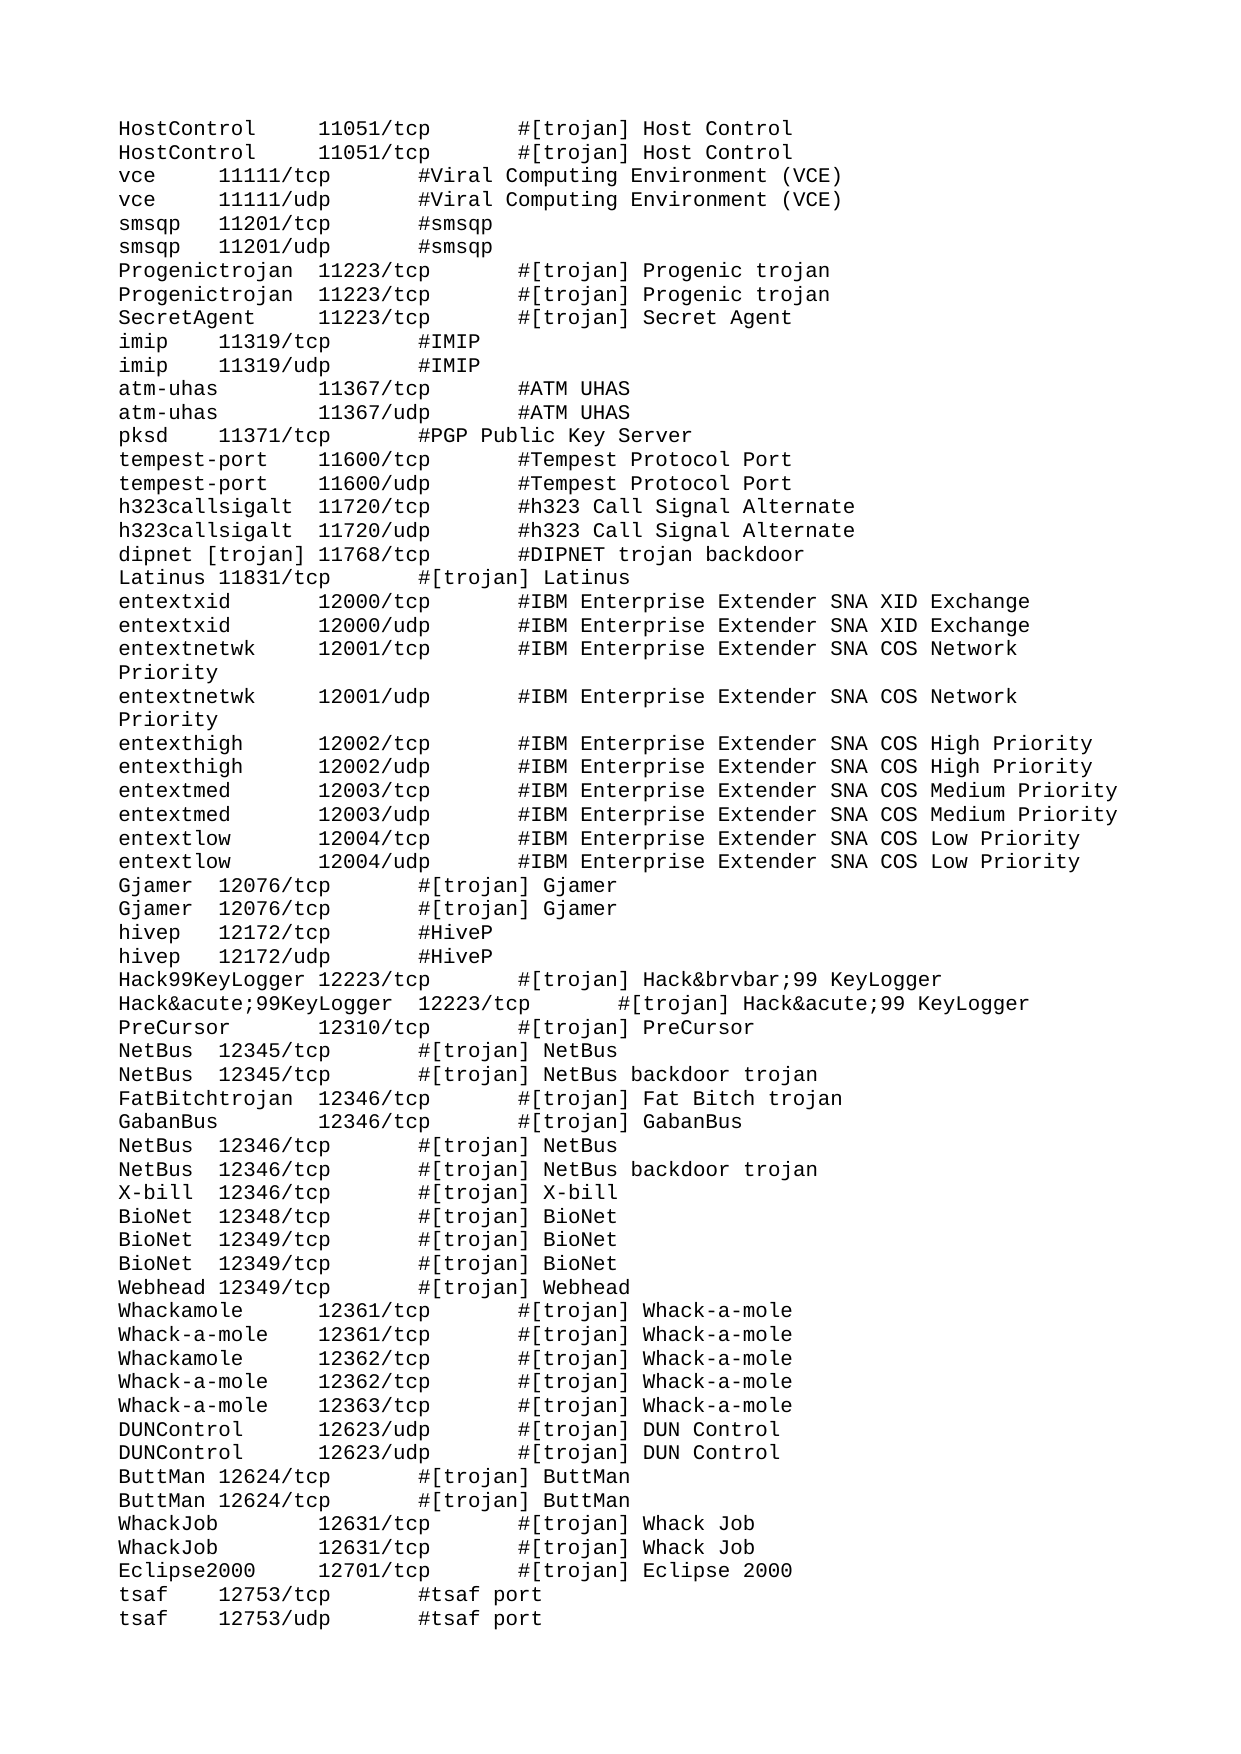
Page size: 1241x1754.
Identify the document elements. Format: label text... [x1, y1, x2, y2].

text entexthigh 12002/udp #IBM Enterprise Extender SNA COS High Priority [118, 757, 1122, 780]
text BioNet 12348/tcp #[trojan] BioNet [118, 1206, 1122, 1229]
text vce 11111/udp #Viral Computing Environment (VCE) [118, 189, 1122, 213]
text Whack-a-mole 12363/tcp #[trojan] Whack-a-mole [118, 1395, 1122, 1419]
text X-bill 12346/tcp #[trojan] X-bill [118, 1182, 1122, 1206]
text NetBus 12345/tcp #[trojan] NetBus [118, 1040, 1122, 1064]
text BioNet 12349/tcp #[trojan] BioNet [118, 1253, 1122, 1277]
text WhackJob 12631/tcp #[trojan] Whack Job [118, 1537, 1122, 1561]
text Gjamer 12076/tcp #[trojan] Gjamer [118, 898, 1122, 922]
text Webhead 12349/tcp #[trojan] Webhead [118, 1277, 1122, 1300]
text DUNControl 12623/udp #[trojan] DUN Control [118, 1442, 1122, 1466]
text ButtMan 12624/tcp #[trojan] ButtMan [118, 1466, 1122, 1489]
text tsaf 12753/tcp #tsaf port [118, 1584, 1122, 1608]
text NetBus 12345/tcp #[trojan] NetBus backdoor trojan [118, 1064, 1122, 1088]
text entextlow 12004/udp #IBM Enterprise Extender SNA COS Low Priority [118, 851, 1122, 875]
text GabanBus 12346/tcp #[trojan] GabanBus [118, 1111, 1122, 1135]
text hivep 12172/tcp #HiveP [118, 922, 1122, 946]
text Progenictrojan 11223/tcp #[trojan] Progenic trojan [118, 260, 1122, 284]
text tsaf 12753/udp #tsaf port [118, 1608, 1122, 1631]
text Latinus 11831/tcp #[trojan] Latinus [118, 567, 1122, 591]
text entextnetwk 12001/tcp #IBM Enterprise Extender SNA COS Network Priority [118, 638, 1122, 686]
text NetBus 12346/tcp #[trojan] NetBus [118, 1135, 1122, 1158]
text imip 11319/udp #IMIP [118, 354, 1122, 378]
text atm-uhas 11367/udp #ATM UHAS [118, 402, 1122, 426]
text NetBus 12346/tcp #[trojan] NetBus backdoor trojan [118, 1158, 1122, 1182]
text Hack99KeyLogger 12223/tcp #[trojan] Hack&brvbar;99 KeyLogger [118, 969, 1122, 993]
text BioNet 12349/tcp #[trojan] BioNet [118, 1229, 1122, 1253]
text dipnet [trojan] 11768/tcp #DIPNET trojan backdoor [118, 544, 1122, 567]
text h323callsigalt 11720/udp #h323 Call Signal Alternate [118, 520, 1122, 544]
text smsqp 11201/udp #smsqp [118, 236, 1122, 260]
text Whack-a-mole 12362/tcp #[trojan] Whack-a-mole [118, 1371, 1122, 1395]
text hivep 12172/udp #HiveP [118, 946, 1122, 969]
text Whackamole 12361/tcp #[trojan] Whack-a-mole [118, 1300, 1122, 1324]
text FatBitchtrojan 12346/tcp #[trojan] Fat Bitch trojan [118, 1088, 1122, 1111]
text entextmed 12003/tcp #IBM Enterprise Extender SNA COS Medium Priority [118, 780, 1122, 804]
text entextxid 12000/tcp #IBM Enterprise Extender SNA XID Exchange [118, 591, 1122, 615]
text entexthigh 12002/tcp #IBM Enterprise Extender SNA COS High Priority [118, 733, 1122, 757]
text pksd 11371/tcp #PGP Public Key Server [118, 426, 1122, 449]
text Whackamole 12362/tcp #[trojan] Whack-a-mole [118, 1348, 1122, 1371]
text entextmed 12003/udp #IBM Enterprise Extender SNA COS Medium Priority [118, 804, 1122, 827]
text DUNControl 12623/udp #[trojan] DUN Control [118, 1419, 1122, 1442]
text Progenictrojan 11223/tcp #[trojan] Progenic trojan [118, 284, 1122, 307]
text entextlow 12004/tcp #IBM Enterprise Extender SNA COS Low Priority [118, 827, 1122, 851]
text tempest-port 11600/tcp #Tempest Protocol Port [118, 449, 1122, 473]
text atm-uhas 11367/tcp #ATM UHAS [118, 378, 1122, 402]
text entextxid 12000/udp #IBM Enterprise Extender SNA XID Exchange [118, 615, 1122, 638]
text imip 11319/tcp #IMIP [118, 331, 1122, 354]
text PreCursor 12310/tcp #[trojan] PreCursor [118, 1017, 1122, 1040]
text Gjamer 12076/tcp #[trojan] Gjamer [118, 875, 1122, 898]
text Hack&acute;99KeyLogger 12223/tcp #[trojan] Hack&acute;99 KeyLogger [118, 993, 1122, 1017]
text smsqp 11201/tcp #smsqp [118, 213, 1122, 236]
text ButtMan 12624/tcp #[trojan] ButtMan [118, 1489, 1122, 1513]
text WhackJob 12631/tcp #[trojan] Whack Job [118, 1513, 1122, 1537]
text HostControl 11051/tcp #[trojan] Host Control [118, 142, 1122, 165]
text Whack-a-mole 12361/tcp #[trojan] Whack-a-mole [118, 1324, 1122, 1348]
text h323callsigalt 11720/tcp #h323 Call Signal Alternate [118, 496, 1122, 520]
text vce 11111/tcp #Viral Computing Environment (VCE) [118, 165, 1122, 189]
text entextnetwk 12001/udp #IBM Enterprise Extender SNA COS Network Priority [118, 686, 1122, 733]
text HostControl 11051/tcp #[trojan] Host Control [118, 118, 1122, 142]
text tempest-port 11600/udp #Tempest Protocol Port [118, 473, 1122, 496]
text SecretAgent 11223/tcp #[trojan] Secret Agent [118, 307, 1122, 331]
text Eclipse2000 12701/tcp #[trojan] Eclipse 2000 [118, 1561, 1122, 1584]
